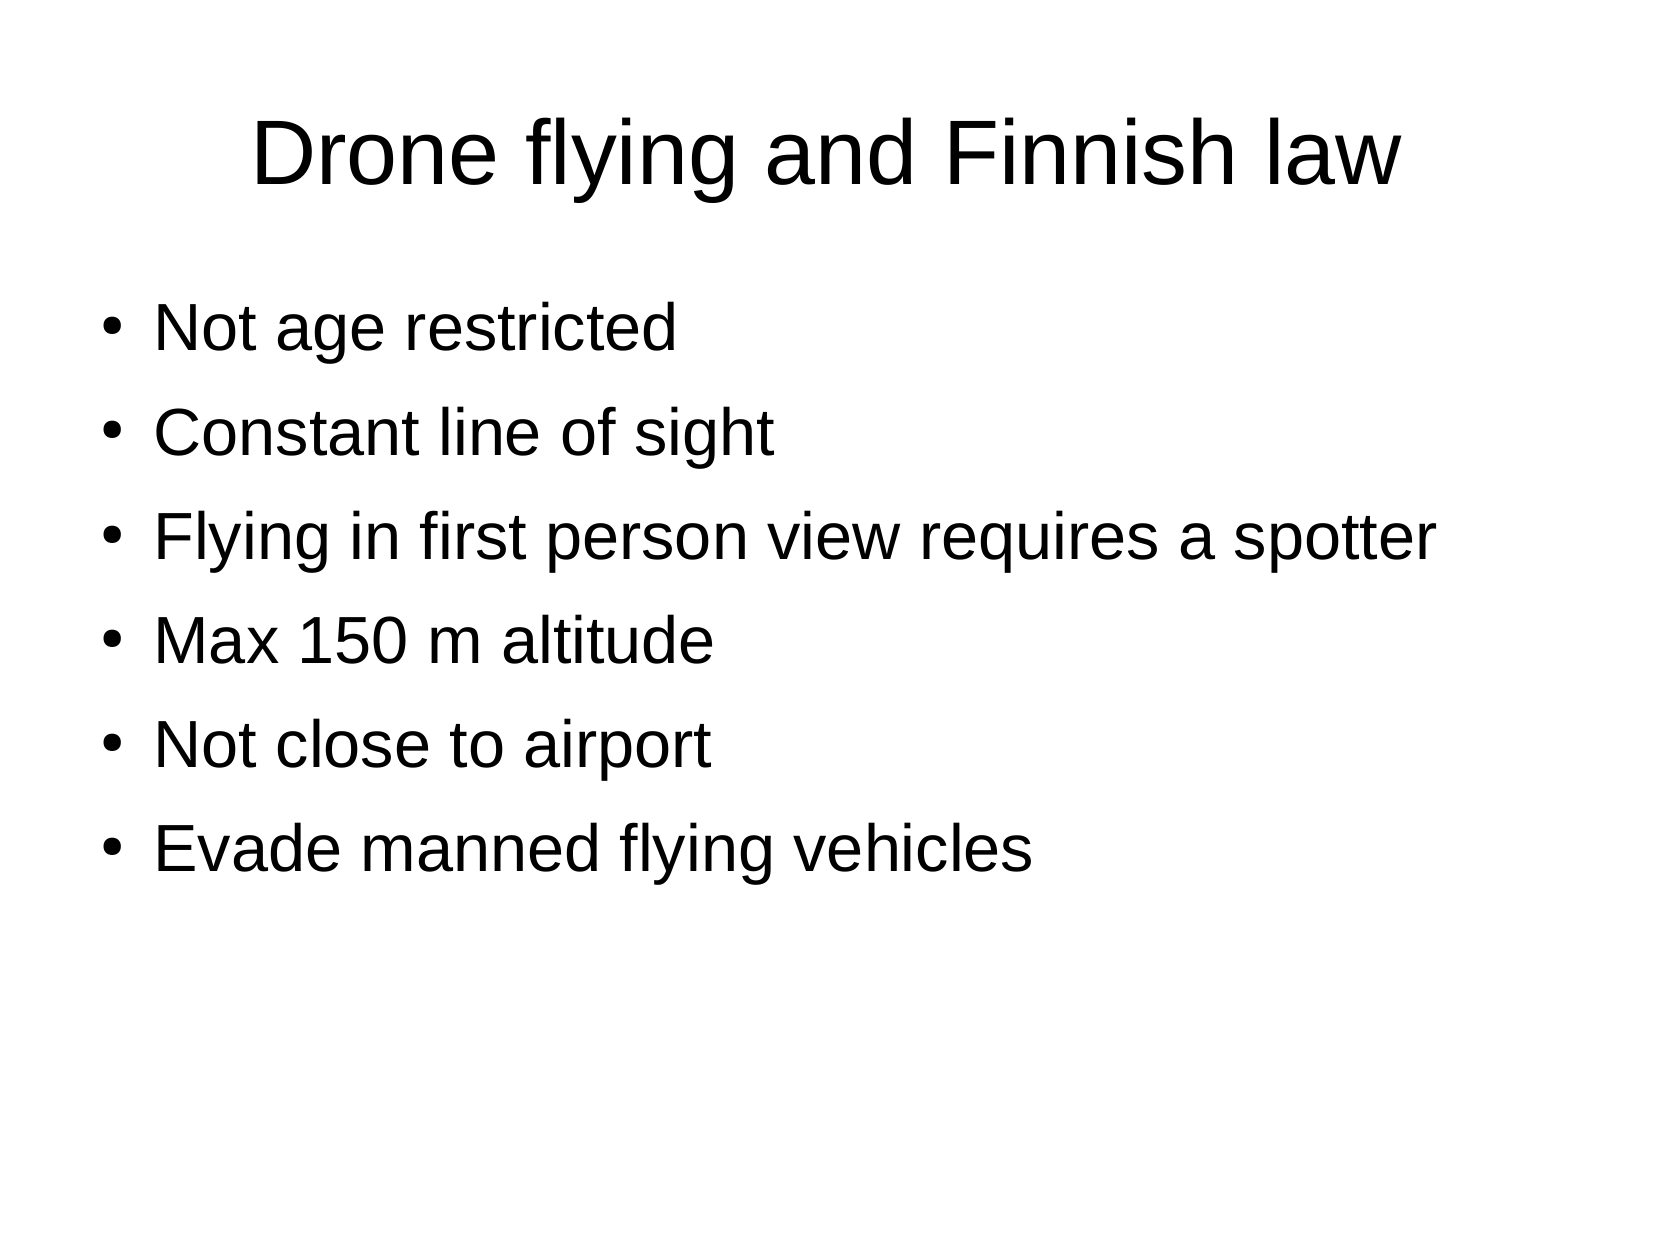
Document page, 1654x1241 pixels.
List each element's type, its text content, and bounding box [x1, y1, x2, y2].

list Not age restricted Constant line of sight Flying in first person view requires a spotter Max 150 m altitude Not close to airport Evade manned flying vehicles [82, 290, 1571, 1109]
title Drone flying and Finnish law [82, 49, 1571, 257]
